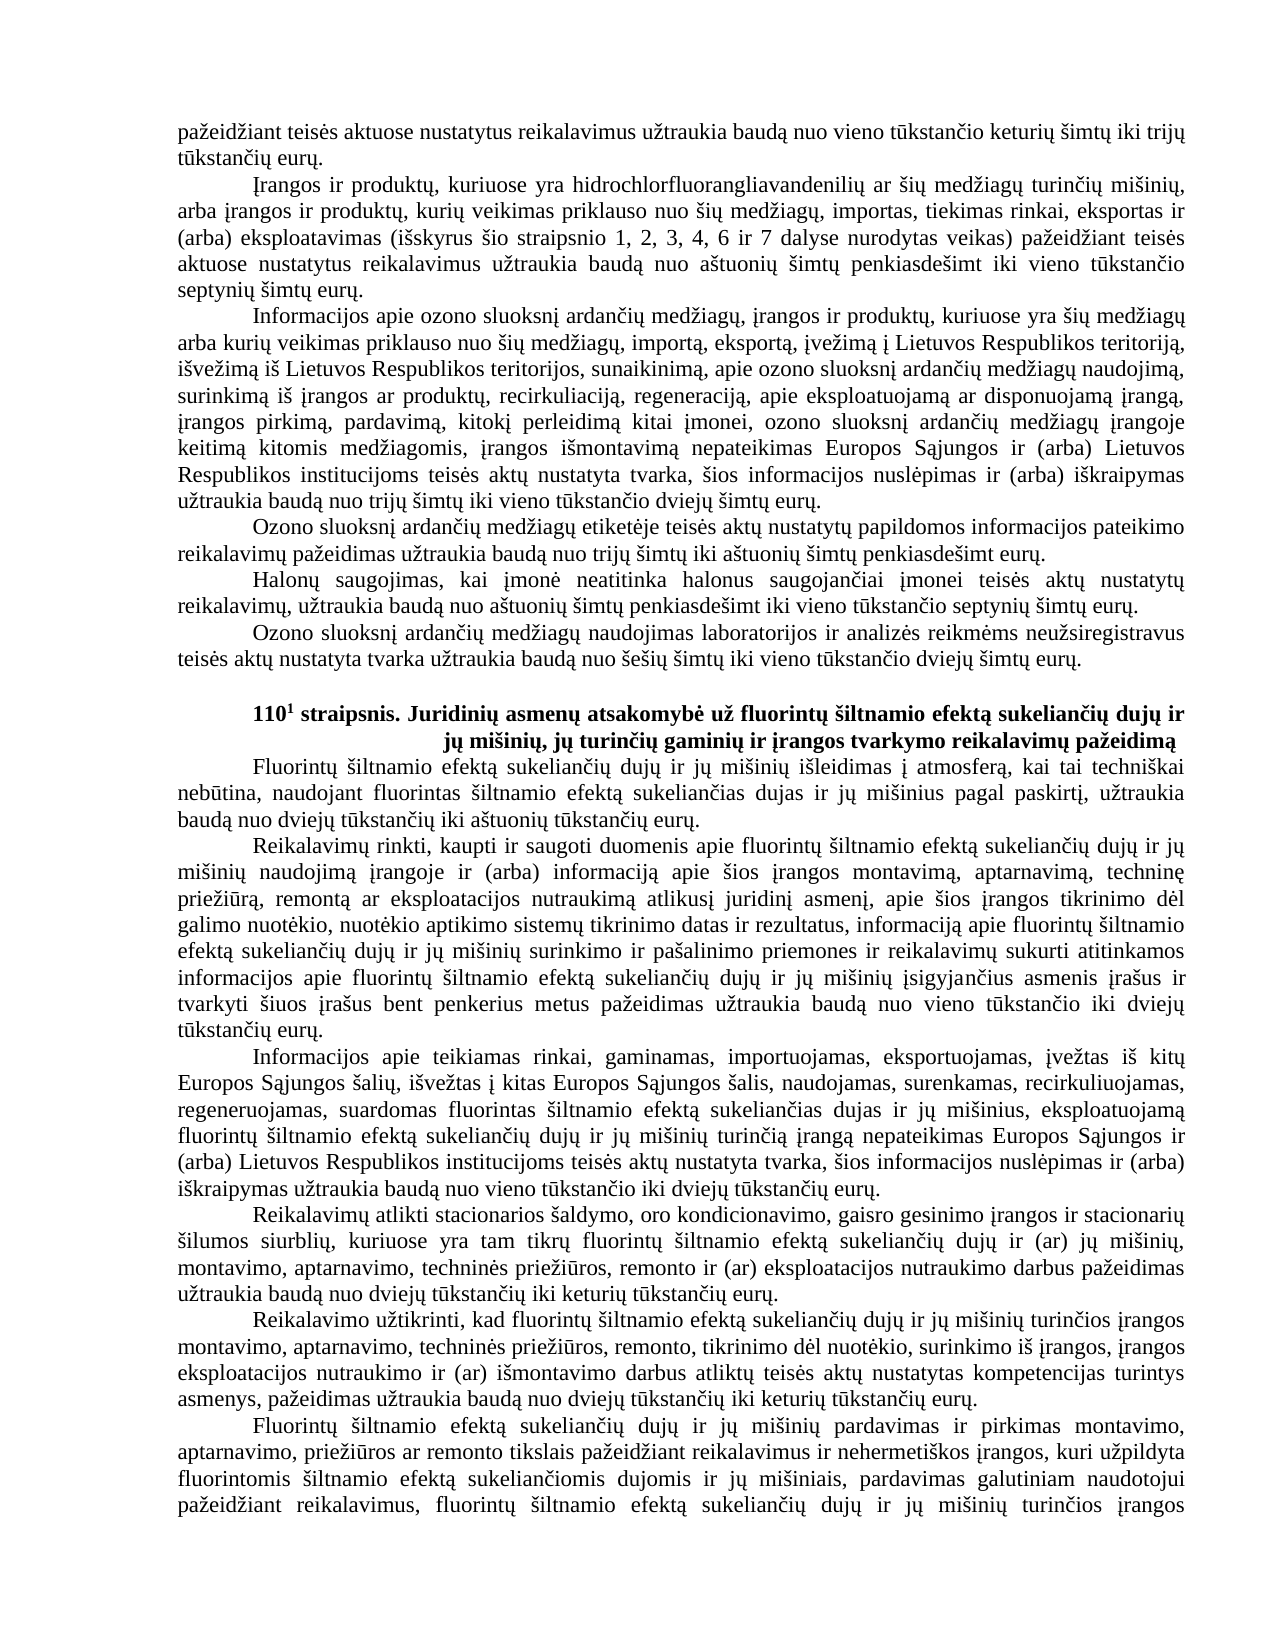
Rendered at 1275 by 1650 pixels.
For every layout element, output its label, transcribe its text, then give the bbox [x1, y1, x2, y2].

text Fluorintų šiltnamio efektą sukeliančių dujų ir jų mišinių pardavimas ir pirkimas montavimo, aptarnavimo, priežiūros ar remonto tikslais pažeidžiant reikalavimus ir nehermetiškos įrangos, kuri užpildyta fluorintomis šiltnamio efektą sukeliančiomis dujomis ir jų mišiniais, pardavimas galutiniam naudotojui pažeidžiant reikalavimus, fluorintų šiltnamio efektą sukeliančių dujų ir jų mišinių turinčios įrangos [177, 1412, 1186, 1517]
text Ozono sluoksnį ardančių medžiagų etiketėje teisės aktų nustatytų papildomos informacijos pateikimo reikalavimų pažeidimas užtraukia baudą nuo trijų šimtų iki aštuonių šimtų penkiasdešimt eurų. [177, 513, 1186, 566]
text Įrangos ir produktų, kuriuose yra hidrochlorfluorangliavandenilių ar šių medžiagų turinčių mišinių, arba įrangos ir produktų, kurių veikimas priklauso nuo šių medžiagų, importas, tiekimas rinkai, eksportas ir (arba) eksploatavimas (išskyrus šio straipsnio 1, 2, 3, 4, 6 ir 7 dalyse nurodytas veikas) pažeidžiant teisės aktuose nustatytus reikalavimus užtraukia baudą nuo aštuonių šimtų penkiasdešimt iki vieno tūkstančio septynių šimtų eurų. [177, 171, 1186, 303]
text Informacijos apie teikiamas rinkai, gaminamas, importuojamas, eksportuojamas, įvežtas iš kitų Europos Sąjungos šalių, išvežtas į kitas Europos Sąjungos šalis, naudojamas, surenkamas, recirkuliuojamas, regeneruojamas, suardomas fluorintas šiltnamio efektą sukeliančias dujas ir jų mišinius, eksploatuojamą fluorintų šiltnamio efektą sukeliančių dujų ir jų mišinių turinčią įrangą nepateikimas Europos Sąjungos ir (arba) Lietuvos Respublikos institucijoms teisės aktų nustatyta tvarka, šios informacijos nuslėpimas ir (arba) iškraipymas užtraukia baudą nuo vieno tūkstančio iki dviejų tūkstančių eurų. [177, 1043, 1186, 1201]
text Fluorintų šiltnamio efektą sukeliančių dujų ir jų mišinių išleidimas į atmosferą, kai tai techniškai nebūtina, naudojant fluorintas šiltnamio efektą sukeliančias dujas ir jų mišinius pagal paskirtį, užtraukia baudą nuo dviejų tūkstančių iki aštuonių tūkstančių eurų. [177, 753, 1186, 832]
text 1101 straipsnis. Juridinių asmenų atsakomybė už fluorintų šiltnamio efektą sukeliančių dujų ir jų mišinių, jų turinčių gaminių ir įrangos tvarkymo reikalavimų pažeidimą [252, 700, 1186, 753]
text pažeidžiant teisės aktuose nustatytus reikalavimus užtraukia baudą nuo vieno tūkstančio keturių šimtų iki trijų tūkstančių eurų. [177, 118, 1186, 171]
text Reikalavimų atlikti stacionarios šaldymo, oro kondicionavimo, gaisro gesinimo įrangos ir stacionarių šilumos siurblių, kuriuose yra tam tikrų fluorintų šiltnamio efektą sukeliančių dujų ir (ar) jų mišinių, montavimo, aptarnavimo, techninės priežiūros, remonto ir (ar) eksploatacijos nutraukimo darbus pažeidimas užtraukia baudą nuo dviejų tūkstančių iki keturių tūkstančių eurų. [177, 1201, 1186, 1306]
text Ozono sluoksnį ardančių medžiagų naudojimas laboratorijos ir analizės reikmėms neužsiregistravus teisės aktų nustatyta tvarka užtraukia baudą nuo šešių šimtų iki vieno tūkstančio dviejų šimtų eurų. [177, 619, 1186, 672]
text Reikalavimo užtikrinti, kad fluorintų šiltnamio efektą sukeliančių dujų ir jų mišinių turinčios įrangos montavimo, aptarnavimo, techninės priežiūros, remonto, tikrinimo dėl nuotėkio, surinkimo iš įrangos, įrangos eksploatacijos nutraukimo ir (ar) išmontavimo darbus atliktų teisės aktų nustatytas kompetencijas turintys asmenys, pažeidimas užtraukia baudą nuo dviejų tūkstančių iki keturių tūkstančių eurų. [177, 1306, 1186, 1412]
text Halonų saugojimas, kai įmonė neatitinka halonus saugojančiai įmonei teisės aktų nustatytų reikalavimų, užtraukia baudą nuo aštuonių šimtų penkiasdešimt iki vieno tūkstančio septynių šimtų eurų. [177, 566, 1186, 619]
text Reikalavimų rinkti, kaupti ir saugoti duomenis apie fluorintų šiltnamio efektą sukeliančių dujų ir jų mišinių naudojimą įrangoje ir (arba) informaciją apie šios įrangos montavimą, aptarnavimą, techninę priežiūrą, remontą ar eksploatacijos nutraukimą atlikusį juridinį asmenį, apie šios įrangos tikrinimo dėl galimo nuotėkio, nuotėkio aptikimo sistemų tikrinimo datas ir rezultatus, informaciją apie fluorintų šiltnamio efektą sukeliančių dujų ir jų mišinių surinkimo ir pašalinimo priemones ir reikalavimų sukurti atitinkamos informacijos apie fluorintų šiltnamio efektą sukeliančių dujų ir jų mišinių įsigyjančius asmenis įrašus ir tvarkyti šiuos įrašus bent penkerius metus pažeidimas užtraukia baudą nuo vieno tūkstančio iki dviejų tūkstančių eurų. [177, 832, 1186, 1043]
text Informacijos apie ozono sluoksnį ardančių medžiagų, įrangos ir produktų, kuriuose yra šių medžiagų arba kurių veikimas priklauso nuo šių medžiagų, importą, eksportą, įvežimą į Lietuvos Respublikos teritoriją, išvežimą iš Lietuvos Respublikos teritorijos, sunaikinimą, apie ozono sluoksnį ardančių medžiagų naudojimą, surinkimą iš įrangos ar produktų, recirkuliaciją, regeneraciją, apie eksploatuojamą ar disponuojamą įrangą, įrangos pirkimą, pardavimą, kitokį perleidimą kitai įmonei, ozono sluoksnį ardančių medžiagų įrangoje keitimą kitomis medžiagomis, įrangos išmontavimą nepateikimas Europos Sąjungos ir (arba) Lietuvos Respublikos institucijoms teisės aktų nustatyta tvarka, šios informacijos nuslėpimas ir (arba) iškraipymas užtraukia baudą nuo trijų šimtų iki vieno tūkstančio dviejų šimtų eurų. [177, 303, 1186, 513]
